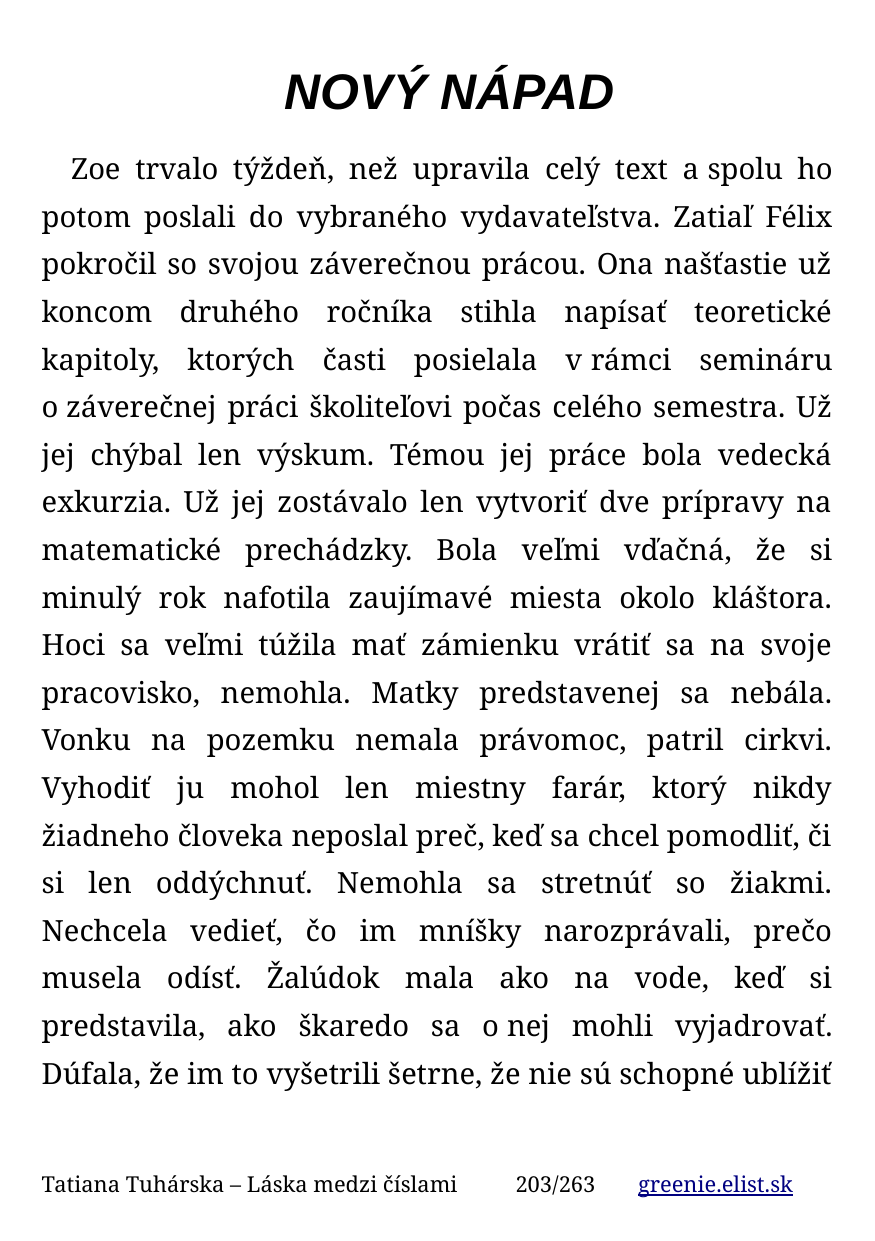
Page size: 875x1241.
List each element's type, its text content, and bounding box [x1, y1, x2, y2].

text Zoe trvalo týždeň, než upravila celý text a spolu ho potom poslali do vybraného vydavateľstva. Zatiaľ Félix pokročil so svojou záverečnou prácou. Ona našťastie už koncom druhého ročníka stihla napísať teoretické kapitoly, ktorých časti posielala v rámci semináru o záverečnej práci školiteľovi počas celého semestra. Už jej chýbal len výskum. Témou jej práce bola vedecká exkurzia. Už jej zostávalo len vytvoriť dve prípravy na matematické prechádzky. Bola veľmi vďačná, že si minulý rok nafotila zaujímavé miesta okolo kláštora. Hoci sa veľmi túžila mať zámienku vrátiť sa na svoje pracovisko, nemohla. Matky predstavenej sa nebála. Vonku na pozemku nemala právomoc, patril cirkvi. Vyhodiť ju mohol len miestny farár, ktorý nikdy žiadneho človeka neposlal preč, keď sa chcel pomodliť, či si len oddýchnuť. Nemohla sa stretnúť so žiakmi. Nechcela vedieť, čo im mníšky narozprávali, prečo musela odísť. Žalúdok mala ako na vode, keď si predstavila, ako škaredo sa o nej mohli vyjadrovať. Dúfala, že im to vyšetrili šetrne, že nie sú schopné ublížiť [41, 148, 833, 1093]
subtitle NOVÝ NÁPAD [71, 62, 833, 120]
